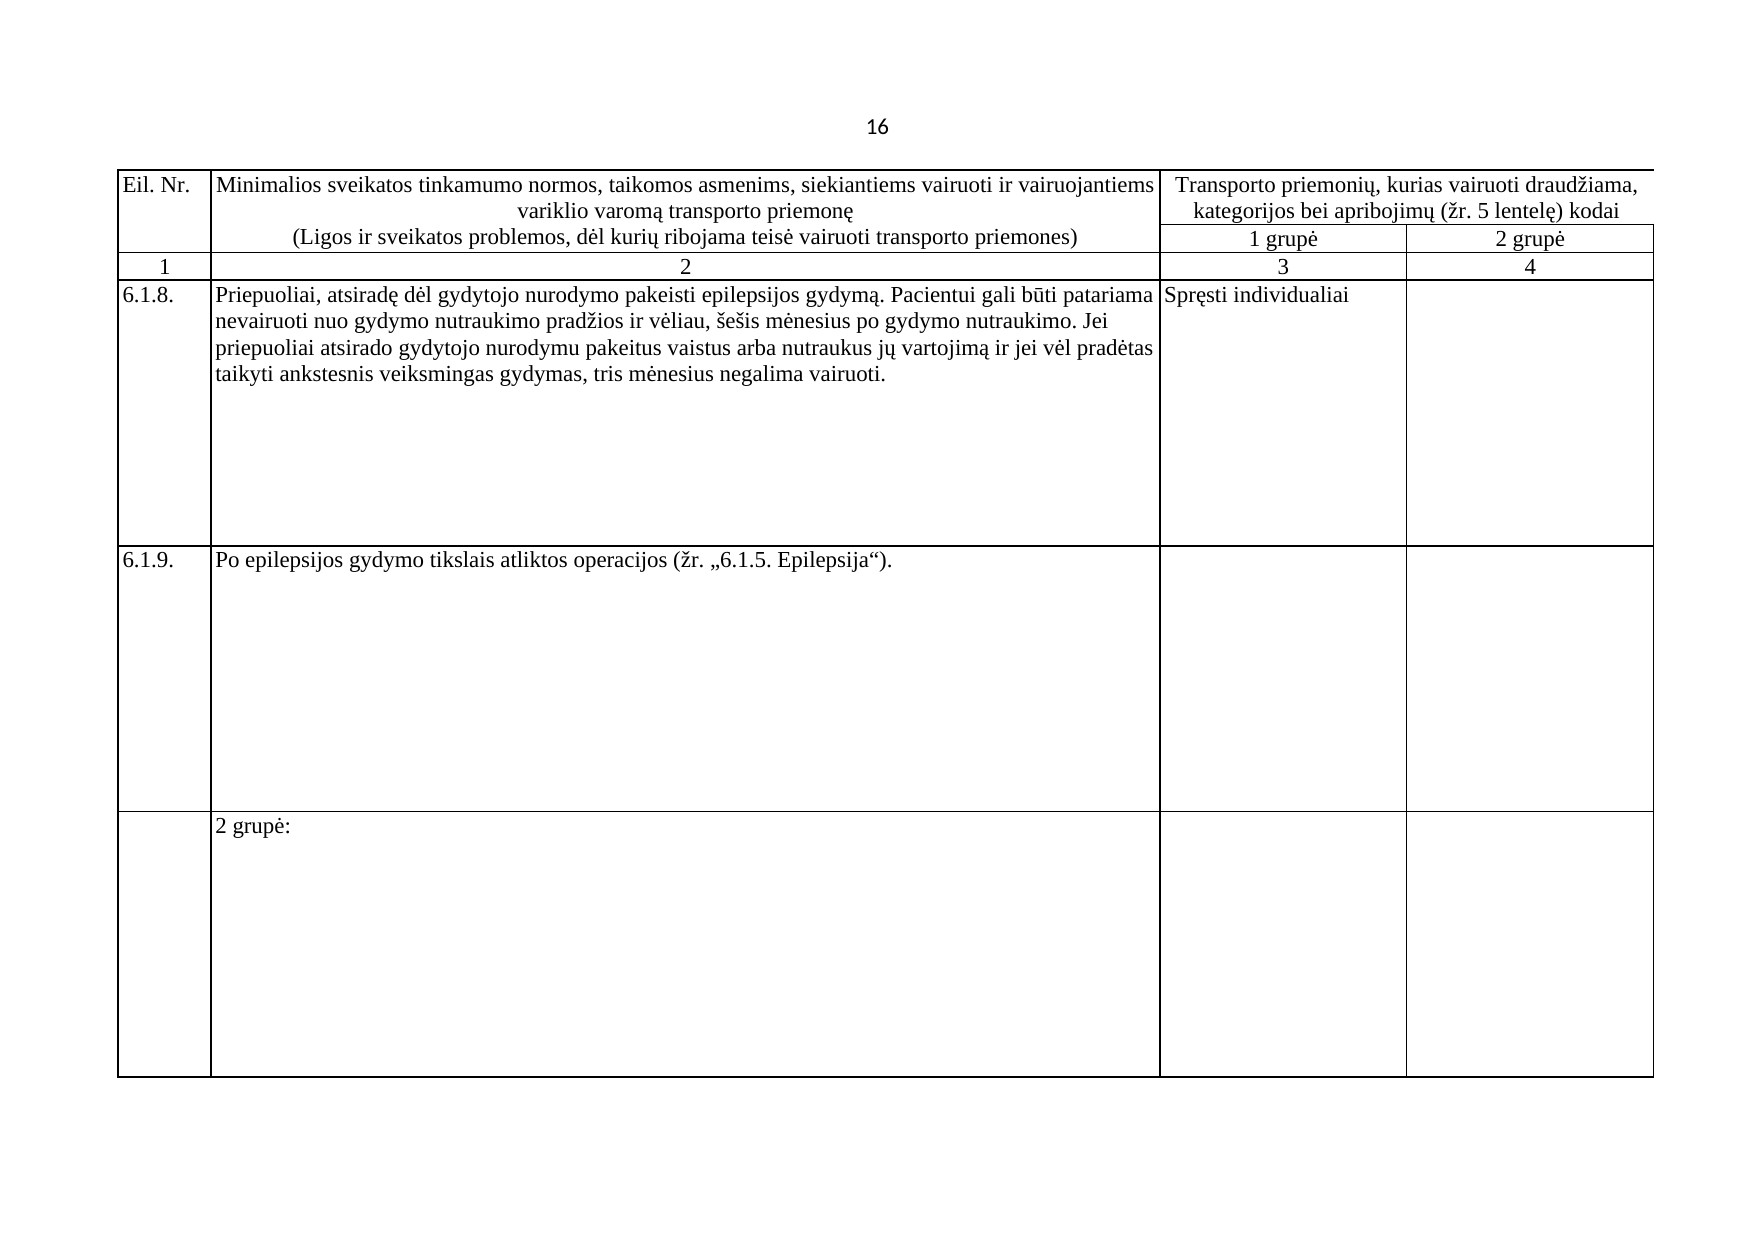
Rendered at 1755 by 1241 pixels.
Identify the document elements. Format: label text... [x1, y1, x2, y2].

table_cell 2 [212, 253, 1159, 279]
table_cell 1 [119, 253, 210, 279]
table_header Transporto priemonių, kurias vairuoti draudžiama, kategorijos bei apribojimų (žr. 5 lentelę) kodai [1161, 171, 1653, 223]
table_cell [1161, 812, 1406, 1076]
table_cell [1407, 281, 1653, 545]
table_header Eil. Nr. [119, 171, 210, 251]
table_cell Spręsti individualiai [1161, 281, 1406, 545]
table_cell 6.1.9. [119, 547, 210, 811]
table_cell [1407, 547, 1653, 811]
table_cell 1 grupė [1161, 225, 1406, 251]
table_cell [119, 812, 210, 1076]
table_cell [1407, 812, 1653, 1076]
table_cell 2 grupė: [212, 812, 1159, 1076]
table_cell 6.1.8. [119, 281, 210, 545]
table_cell 3 [1161, 253, 1406, 279]
table_cell 4 [1407, 253, 1653, 279]
table_header Minimalios sveikatos tinkamumo normos, taikomos asmenims, siekiantiems vairuoti ir vairuojantiems variklio varomą transporto priemonę (Ligos ir sveikatos problemos, dėl kurių ribojama teisė vairuoti transporto priemones) [212, 171, 1159, 251]
table_cell Po epilepsijos gydymo tikslais atliktos operacijos (žr. „6.1.5. Epilepsija“). [212, 547, 1159, 811]
table_cell [1161, 547, 1406, 811]
table_cell Priepuoliai, atsiradę dėl gydytojo nurodymo pakeisti epilepsijos gydymą. Pacientui gali būti patariama nevairuoti nuo gydymo nutraukimo pradžios ir vėliau, šešis mėnesius po gydymo nutraukimo. Jei priepuoliai atsirado gydytojo nurodymu pakeitus vaistus arba nutraukus jų vartojimą ir jei vėl pradėtas taikyti ankstesnis veiksmingas gydymas, tris mėnesius negalima vairuoti. [212, 281, 1159, 545]
table_cell 2 grupė [1407, 225, 1653, 251]
